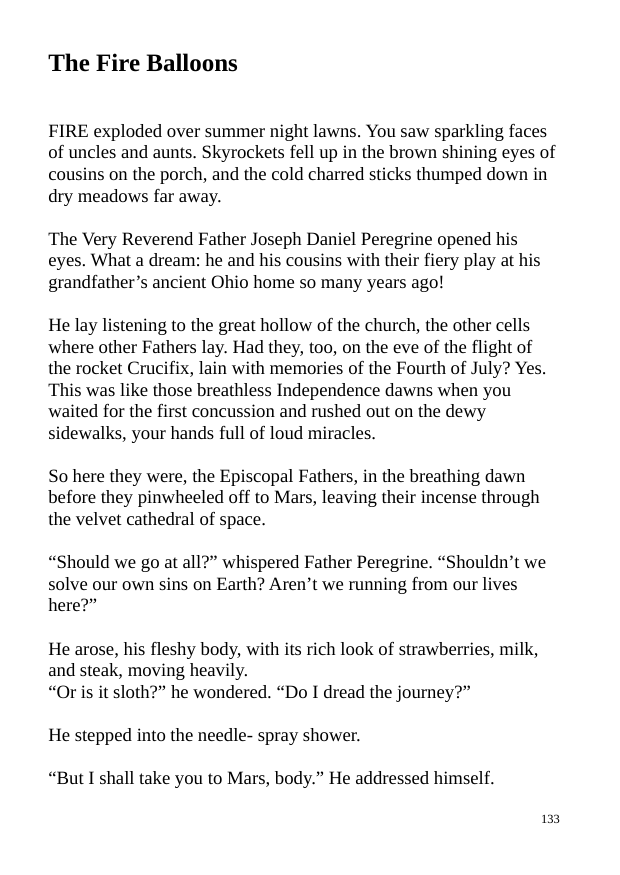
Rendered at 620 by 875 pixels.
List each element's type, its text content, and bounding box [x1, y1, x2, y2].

text The Fire Balloons FIRE exploded over summer night lawns. You saw sparkling faces of uncles and aunts. Skyrockets fell up in the brown shining eyes of cousins on the porch, and the cold charred sticks thumped down in dry meadows far away. The Very Reverend Father Joseph Daniel Peregrine opened his eyes. What a dream: he and his cousins with their fiery play at his grandfather’s ancient Ohio home so many years ago! He lay listening to the great hollow of the church, the other cells where other Fathers lay. Had they, too, on the eve of the flight of the rocket Crucifix, lain with memories of the Fourth of July? Yes. This was like those breathless Independence dawns when you waited for the first concussion and rushed out on the dewy sidewalks, your hands full of loud miracles. So here they were, the Episcopal Fathers, in the breathing dawn before they pinwheeled off to Mars, leaving their incense through the velvet cathedral of space. “Should we go at all?” whispered Father Peregrine. “Shouldn’t we solve our own sins on Earth? Aren’t we running from our lives here?” He arose, his fleshy body, with its rich look of strawberries, milk, and steak, moving heavily. “Or is it sloth?” he wondered. “Do I dread the journey?” He stepped into the needle- spray shower. “But I shall take you to Mars, body.” He addressed himself. [48, 48, 559, 788]
